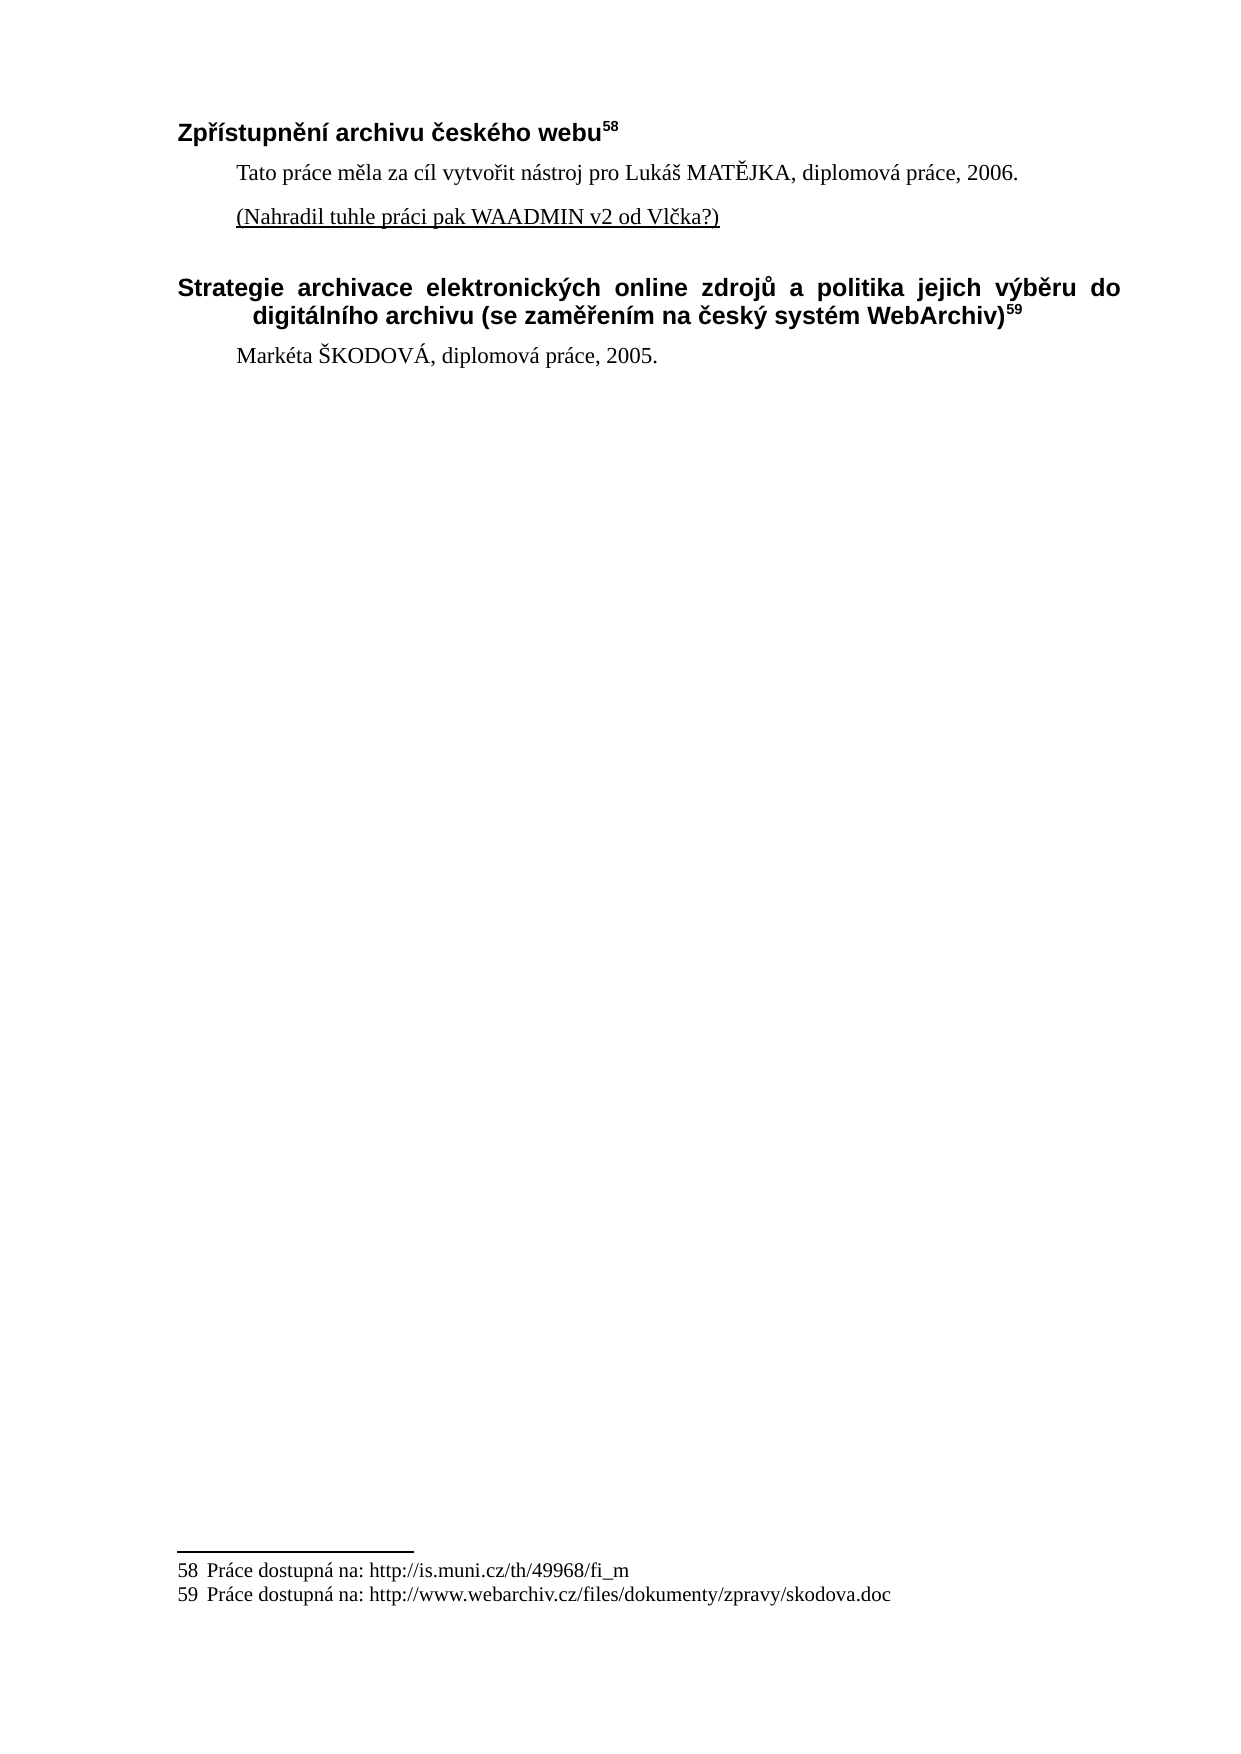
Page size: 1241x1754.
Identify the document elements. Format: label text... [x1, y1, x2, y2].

text Práce dostupná na: http://is.muni.cz/th/49968/fi_m [177, 1558, 1122, 1582]
text Práce dostupná na: http://www.webarchiv.cz/files/dokumenty/zpravy/skodova.doc [177, 1582, 1122, 1606]
text Tato práce měla za cíl vytvořit nástroj pro Lukáš MATĚJKA, diplomová práce, 2006. [177, 159, 1122, 186]
subtitle Zpřístupnění archivu českého webu [177, 118, 1122, 147]
text Markéta ŠKODOVÁ, diplomová práce, 2005. [177, 342, 1122, 369]
text (Nahradil tuhle práci pak WAADMIN v2 od Vlčka?) [177, 203, 1122, 230]
subtitle Strategie archivace elektronických online zdrojů a politika jejich výběru do digitálního archivu (se zaměřením na český systém WebArchiv) [177, 272, 1122, 330]
